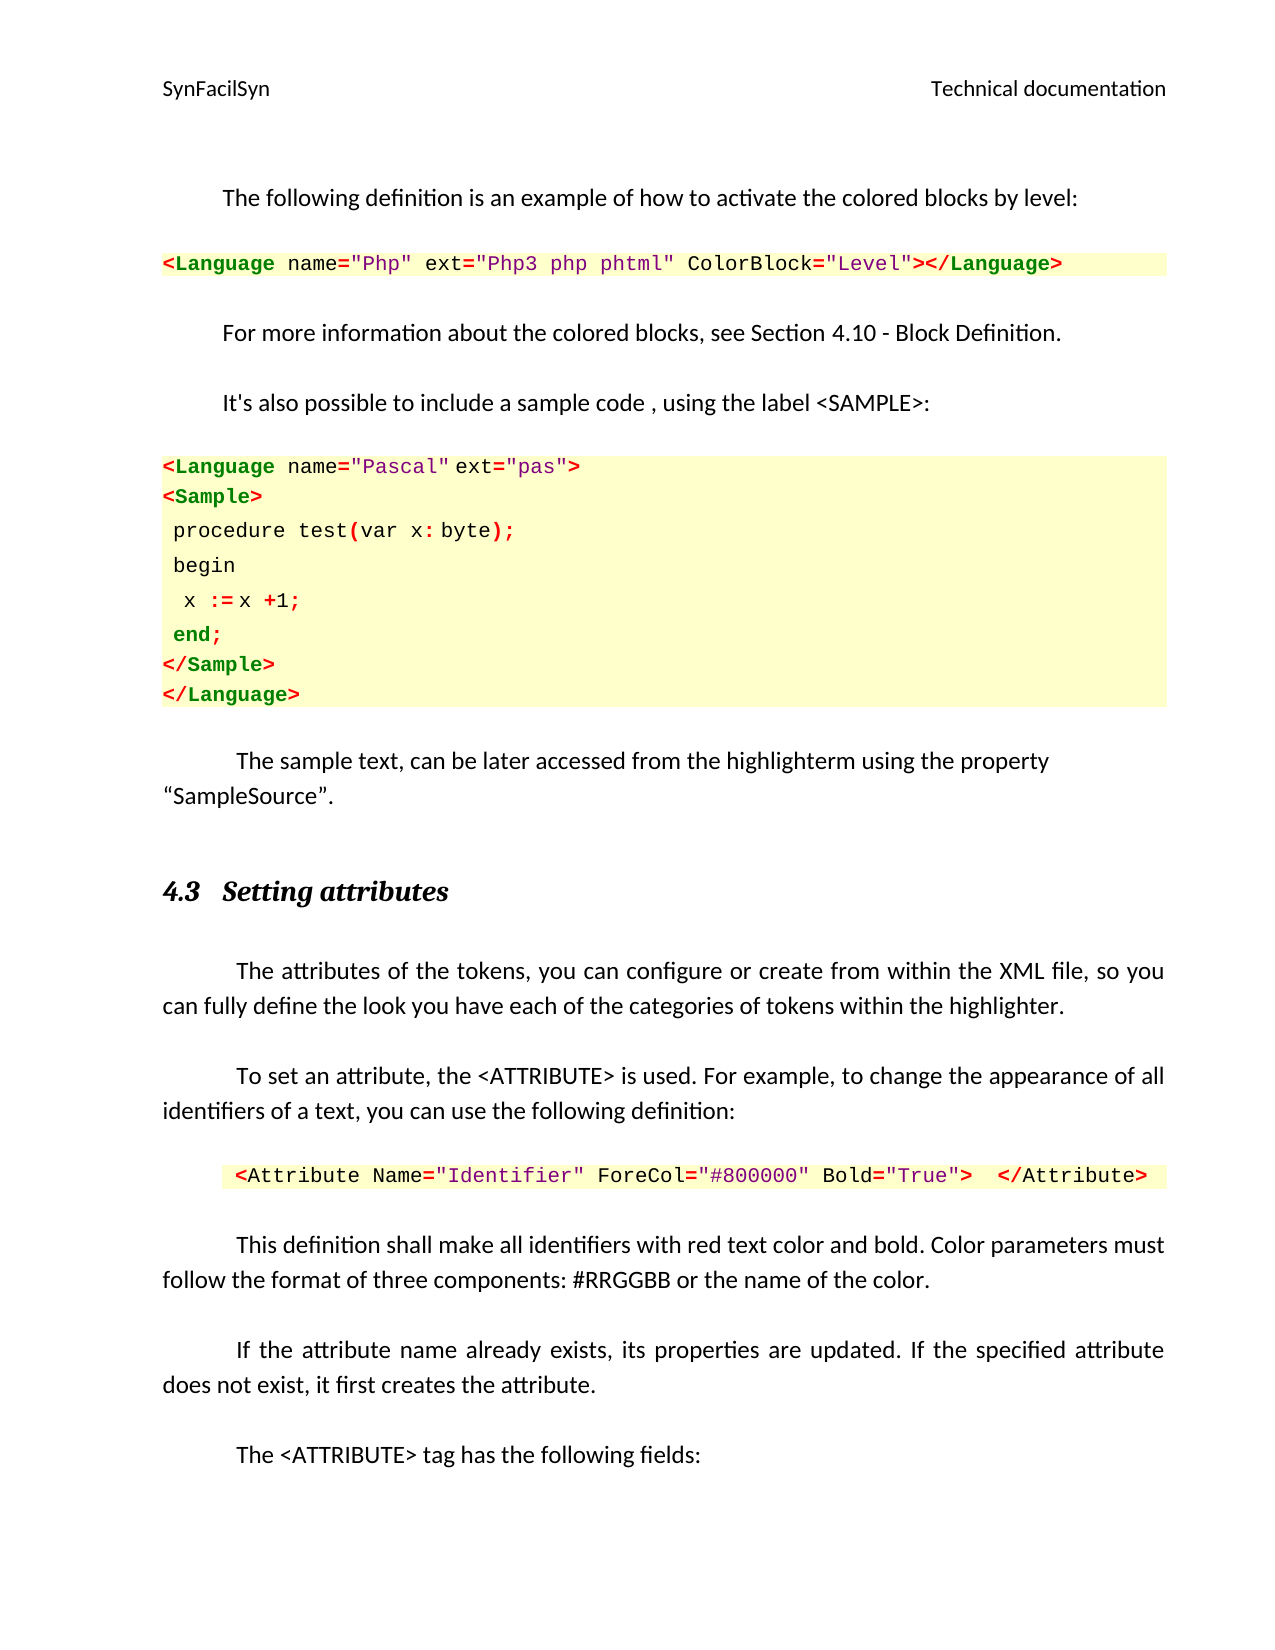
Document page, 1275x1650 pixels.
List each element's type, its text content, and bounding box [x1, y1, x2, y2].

text end; [162, 619, 1167, 648]
text <Attribute Name="Identifier" ForeCol="#800000" Bold="True"> </Attribute> [222, 1165, 1167, 1189]
text The sample text, can be later accessed from the highlighterm using the property “SampleSource”. [162, 745, 1167, 811]
text The following definition is an example of how to activate the colored blocks by level: [162, 183, 1167, 213]
text If the attribute name already exists, its properties are updated. If the specified attribute does not exist, it first creates the attribute. [162, 1334, 1167, 1400]
text begin [162, 550, 1167, 578]
text <Sample> [162, 486, 1167, 509]
text For more information about the colored blocks, see Section 4.10 - Block Definition. [162, 317, 1167, 347]
text <Language name="Pascal" ext="pas"> [162, 456, 1167, 479]
text The attributes of the tokens, you can configure or create from within the XML file, so you can fully define the look you have each of the categories of tokens within the highlighter. [162, 955, 1167, 1021]
subtitle Setting attributes [162, 875, 1167, 909]
text x := x +1; [162, 585, 1167, 613]
text <Language name="Php" ext="Php3 php phtml" ColorBlock="Level"></Language> [162, 253, 1167, 276]
text </Language> [162, 684, 1167, 707]
text procedure test(var x: byte); [162, 515, 1167, 543]
text This definition shall make all identifiers with red text color and bold. Color parameters must follow the format of three components: #RRGGBB or the name of the color. [162, 1229, 1167, 1295]
text It's also possible to include a sample code , using the label <SAMPLE>: [162, 387, 1167, 417]
text The <ATTRIBUTE> tag has the following fields: [162, 1439, 1167, 1470]
text </Sample> [162, 654, 1167, 678]
text To set an attribute, the <ATTRIBUTE> is used. For example, to change the appearance of all identifiers of a text, you can use the following definition: [162, 1060, 1167, 1126]
